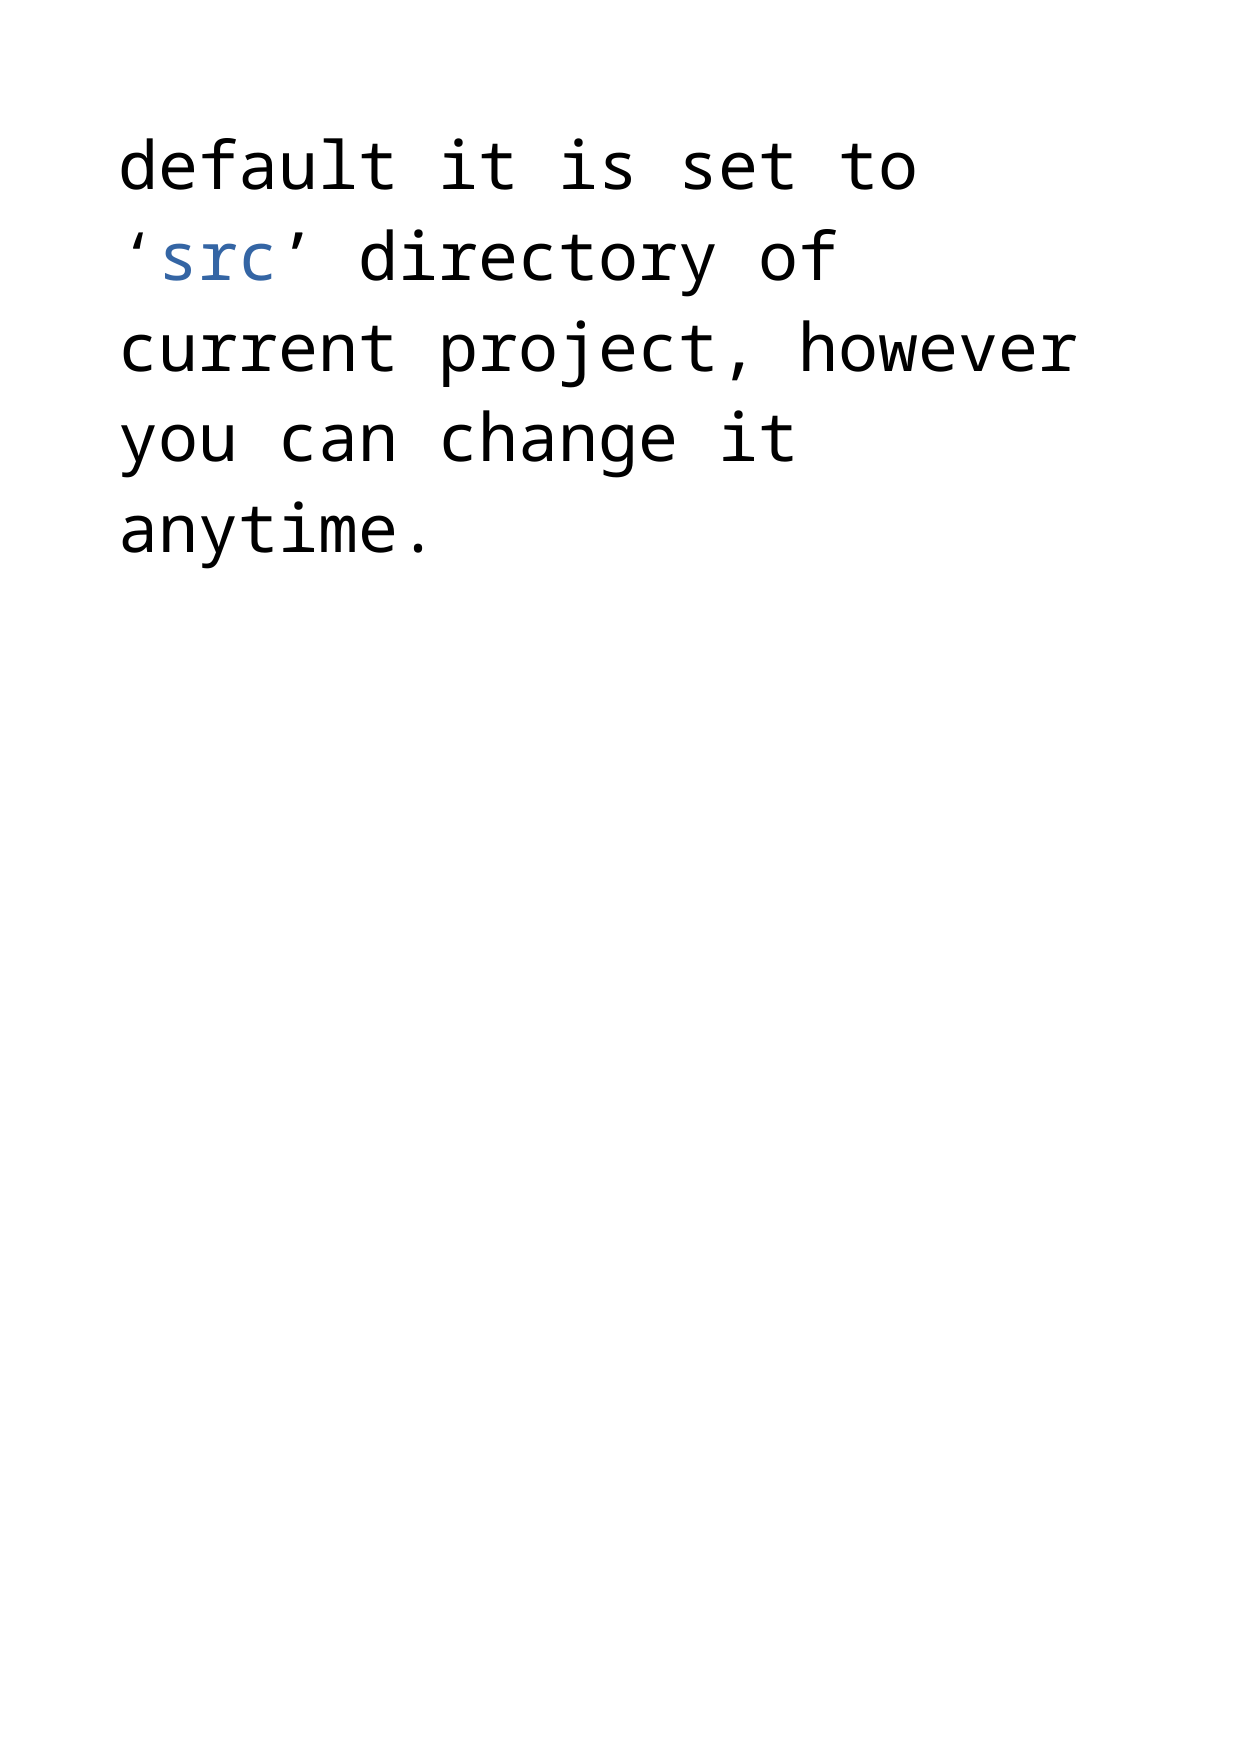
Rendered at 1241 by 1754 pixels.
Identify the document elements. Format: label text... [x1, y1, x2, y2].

text default it is set to ‘src’ directory of current project, however you can change it anytime. [118, 118, 1122, 572]
